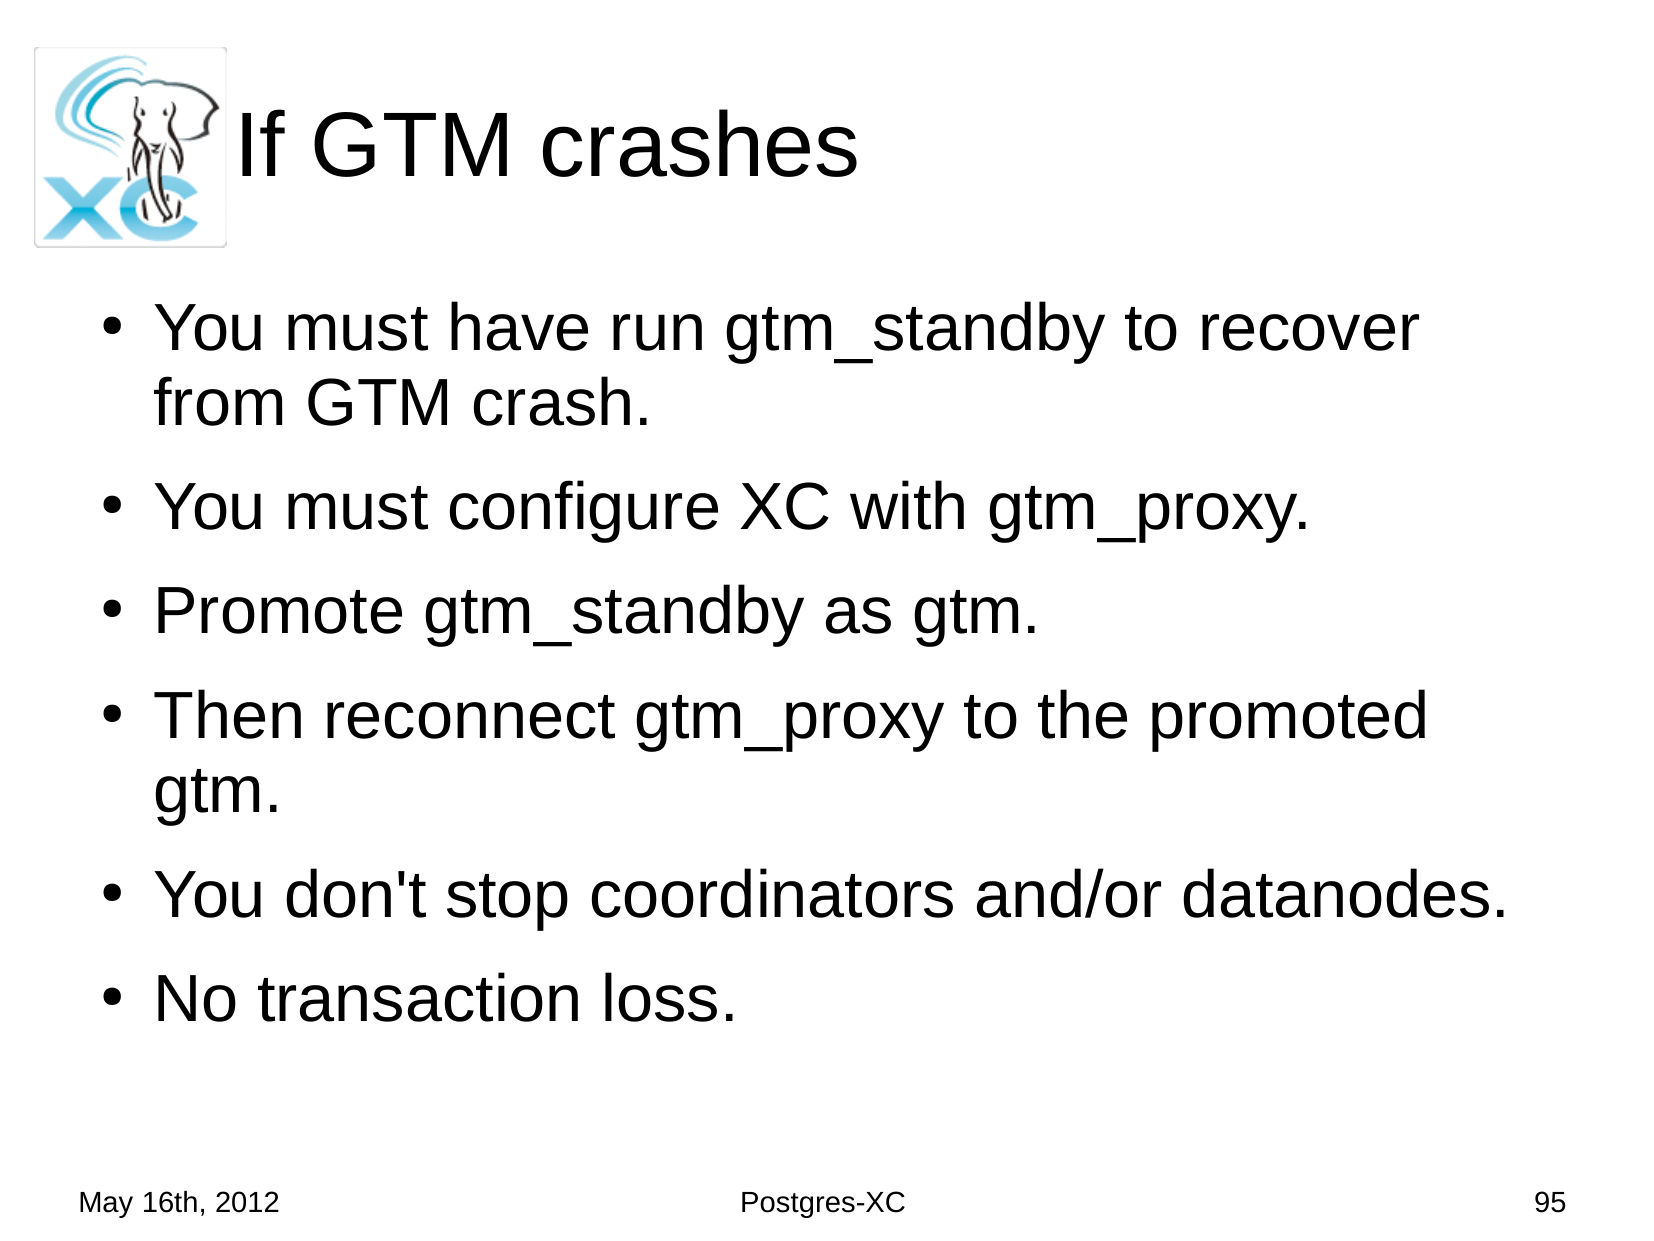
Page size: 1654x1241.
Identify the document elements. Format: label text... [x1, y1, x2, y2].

picture [34, 47, 227, 248]
title If GTM crashes [234, 40, 1599, 248]
list You must have run gtm_standby to recover from GTM crash. You must configure XC with gtm_proxy. Promote gtm_standby as gtm. Then reconnect gtm_proxy to the promoted gtm. You don't stop coordinators and/or datanodes. No transaction loss. [82, 290, 1571, 1109]
